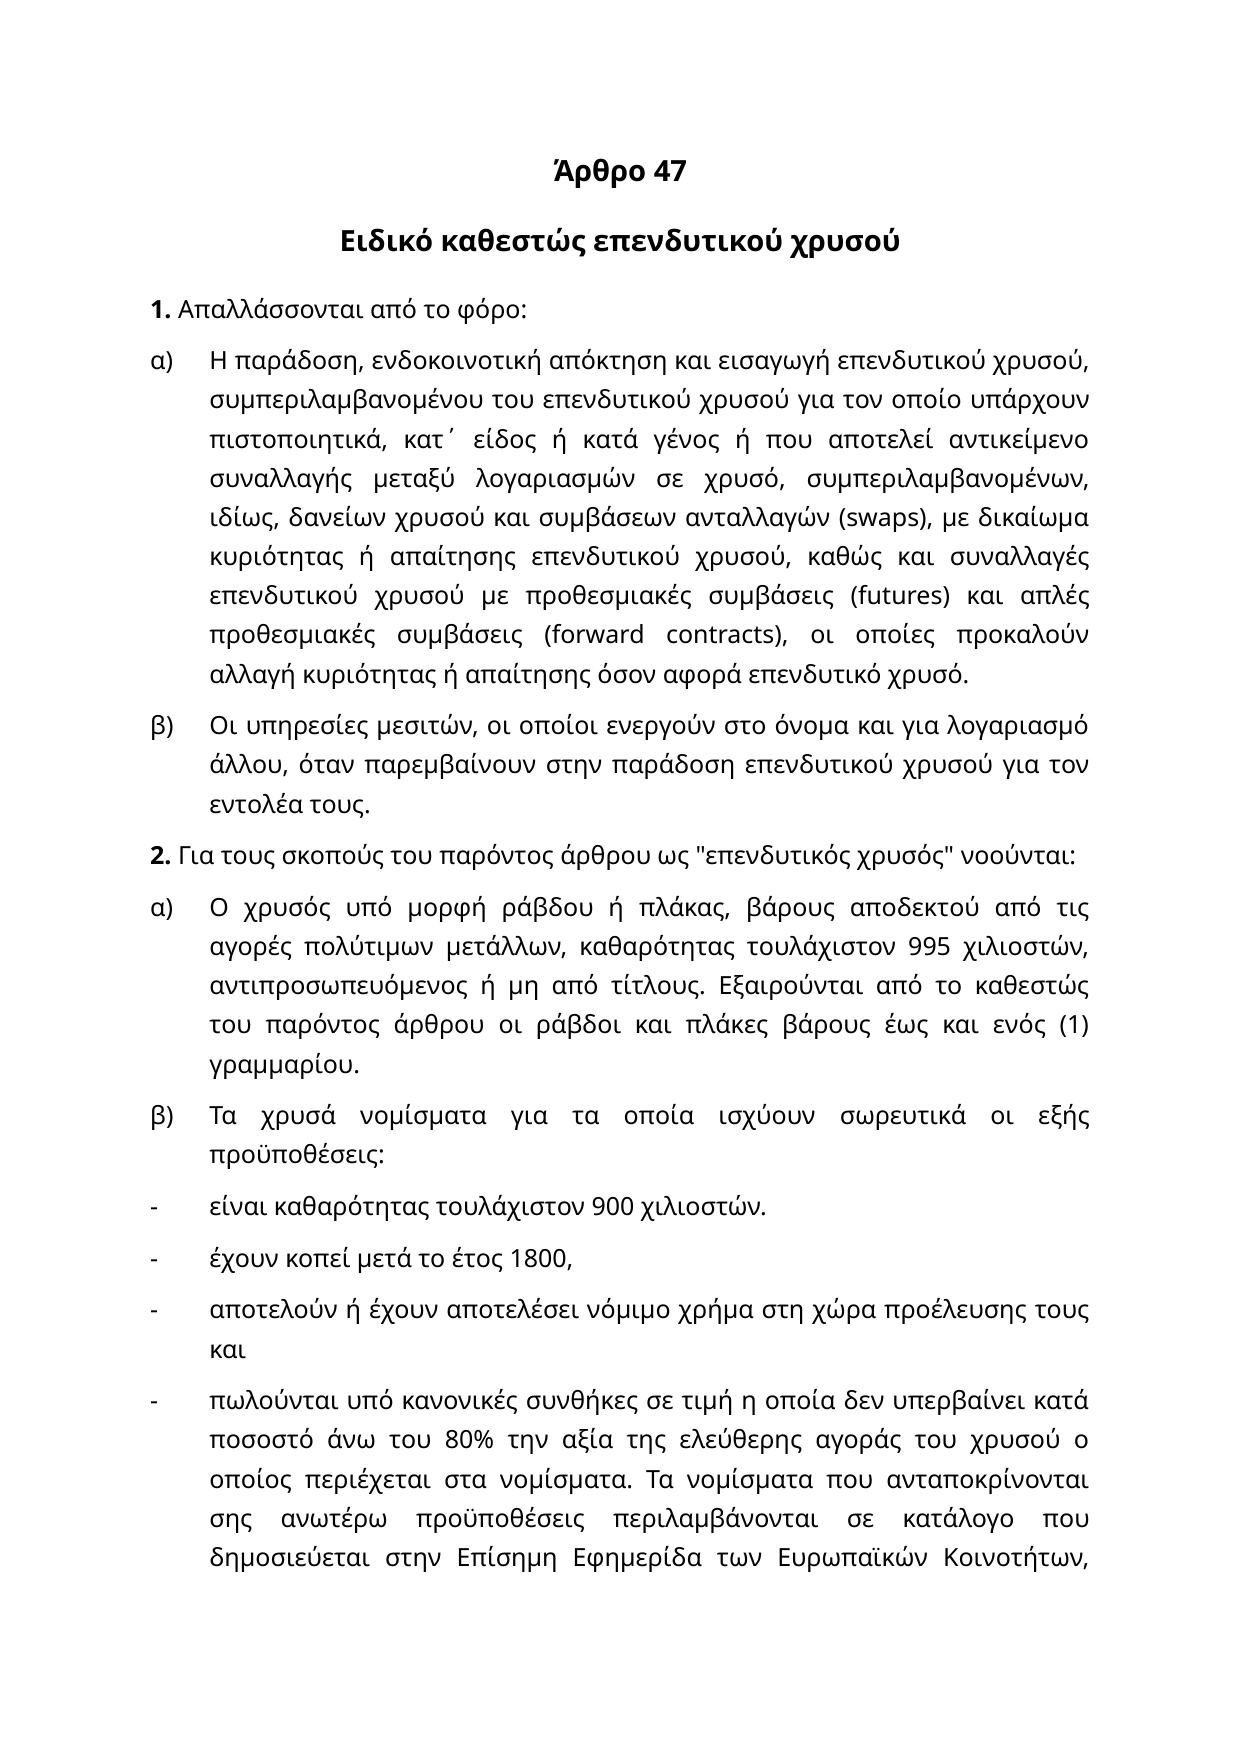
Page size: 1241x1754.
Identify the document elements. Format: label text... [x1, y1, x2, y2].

list α) Ο χρυσός υπό μορφή ράβδου ή πλάκας, βάρους αποδεκτού από τις αγορές πολύτιμων μετάλλων, καθαρότητας τουλάχιστον 995 χιλιοστών, αντιπροσωπευόμενος ή μη από τίτλους. Εξαιρούνται από το καθεστώς του παρόντος άρθρου οι ράβδοι και πλάκες βάρους έως και ενός (1) γραμμαρίου. [150, 889, 1090, 1080]
text 2. Για τους σκοπούς του παρόντος άρθρου ως "επενδυτικός χρυσός" νοούνται: [150, 838, 1090, 872]
subtitle Άρθρο 47 [150, 150, 1090, 190]
list - είναι καθαρότητας τουλάχιστον 900 χιλιοστών. [150, 1189, 1090, 1223]
list α) Η παράδοση, ενδοκοινοτική απόκτηση και εισαγωγή επενδυτικού χρυσού, συμπεριλαμβανομένου του επενδυτικού χρυσού για τον οποίο υπάρχουν πιστοποιητικά, κατ΄ είδος ή κατά γένος ή που αποτελεί αντικείμενο συναλλαγής μεταξύ λογαριασμών σε χρυσό, συμπεριλαμβανομένων, ιδίως, δανείων χρυσού και συμβάσεων ανταλλαγών (swaps), με δικαίωμα κυριότητας ή απαίτησης επενδυτικού χρυσού, καθώς και συναλλαγές επενδυτικού χρυσού με προθεσμιακές συμβάσεις (futures) και απλές προθεσμιακές συμβάσεις (forward contracts), οι οποίες προκαλούν αλλαγή κυριότητας ή απαίτησης όσον αφορά επενδυτικό χρυσό. [150, 343, 1090, 690]
text 1. Απαλλάσσονται από το φόρο: [150, 291, 1090, 325]
subtitle Ειδικό καθεστώς επενδυτικού χρυσού [150, 221, 1090, 260]
list β) Οι υπηρεσίες μεσιτών, οι οποίοι ενεργούν στο όνομα και για λογαριασμό άλλου, όταν παρεμβαίνουν στην παράδοση επενδυτικού χρυσού για τον εντολέα τους. [150, 708, 1090, 820]
list β) Τα χρυσά νομίσματα για τα οποία ισχύουν σωρευτικά οι εξής προϋποθέσεις: [150, 1098, 1090, 1171]
list - αποτελούν ή έχουν αποτελέσει νόμιμο χρήμα στη χώρα προέλευσης τους και [150, 1292, 1090, 1365]
list - έχουν κοπεί μετά το έτος 1800, [150, 1240, 1090, 1274]
list - πωλούνται υπό κανονικές συνθήκες σε τιμή η οποία δεν υπερβαίνει κατά ποσοστό άνω του 80% την αξία της ελεύθερης αγοράς του χρυσού ο οποίος περιέχεται στα νομίσματα. Τα νομίσματα που ανταποκρίνονται σης ανωτέρω προϋποθέσεις περιλαμβάνονται σε κατάλογο που δημοσιεύεται στην Επίσημη Εφημερίδα των Ευρωπαϊκών Κοινοτήτων, [150, 1383, 1090, 1574]
